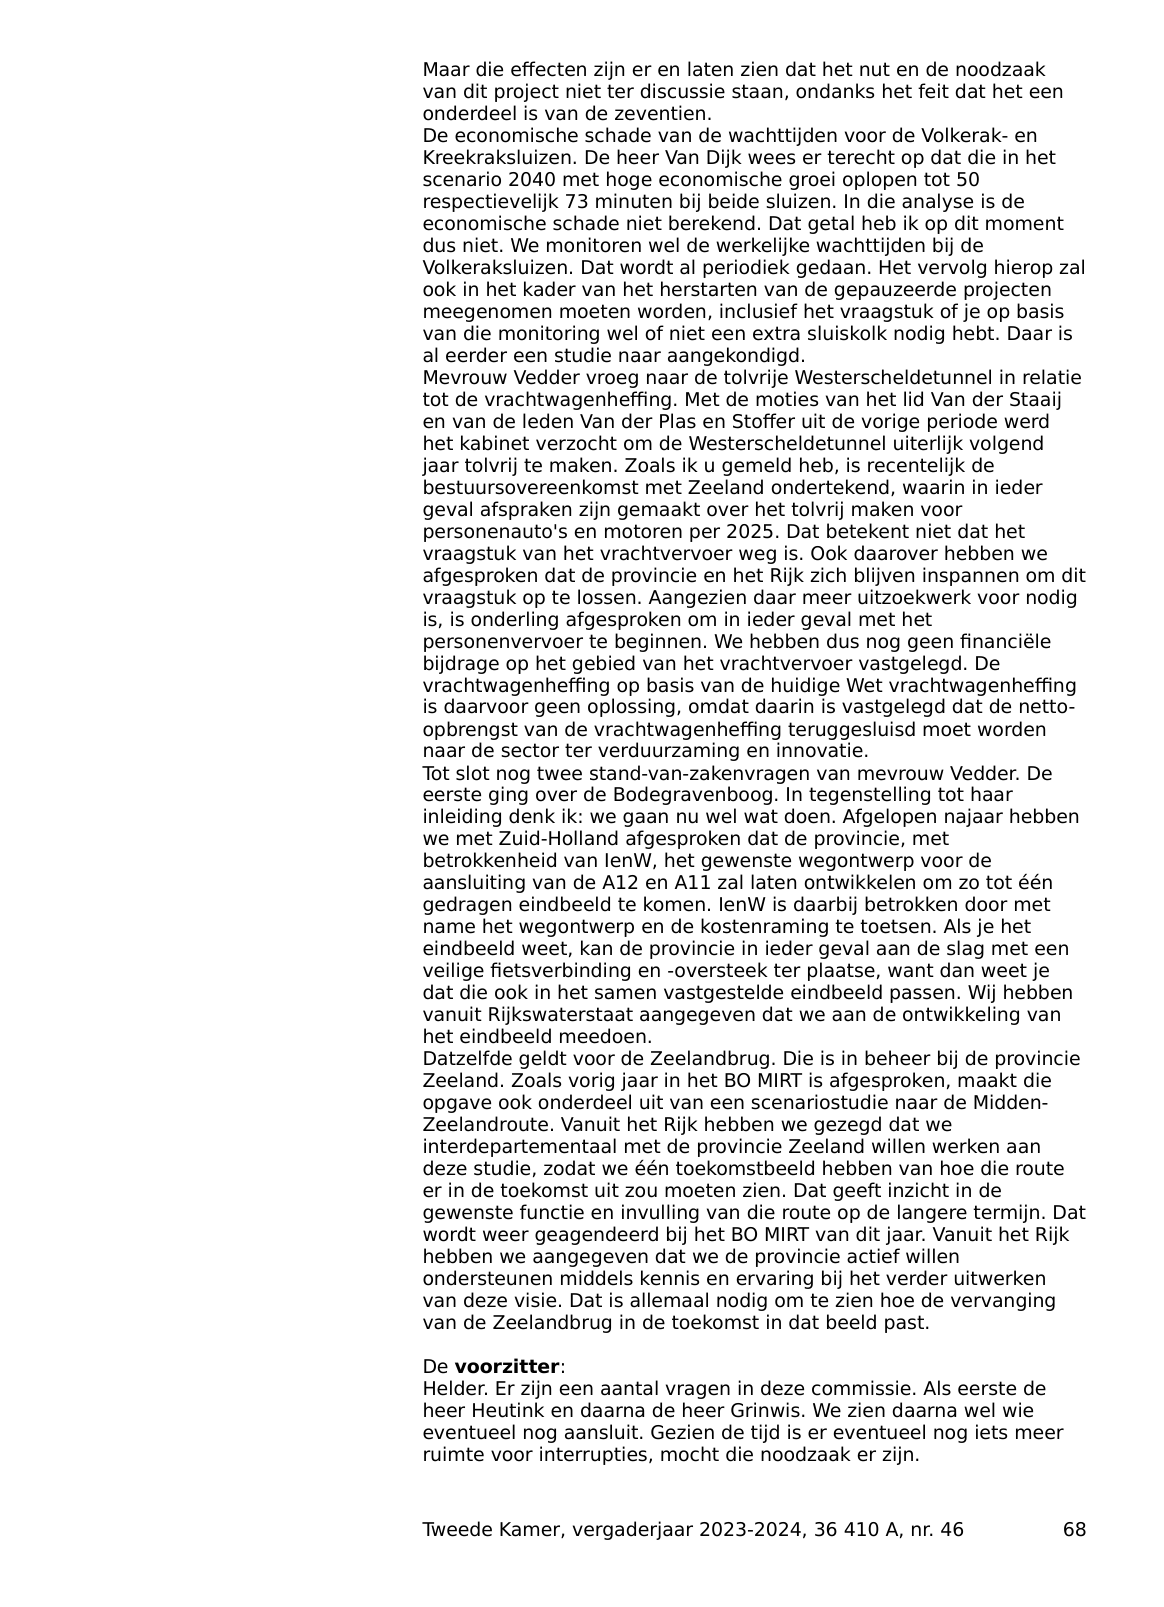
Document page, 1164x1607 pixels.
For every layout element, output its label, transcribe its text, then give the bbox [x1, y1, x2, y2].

text Mevrouw Vedder vroeg naar de tolvrije Westerscheldetunnel in relatie tot de vrachtwagenheffing. Met de moties van het lid Van der Staaij en van de leden Van der Plas en Stoffer uit de vorige periode werd het kabinet verzocht om de Westerscheldetunnel uiterlijk volgend jaar tolvrij te maken. Zoals ik u gemeld heb, is recentelijk de bestuursovereenkomst met Zeeland ondertekend, waarin in ieder geval afspraken zijn gemaakt over het tolvrij maken voor personenauto's en motoren per 2025. Dat betekent niet dat het vraagstuk van het vrachtvervoer weg is. Ook daarover hebben we afgesproken dat de provincie en het Rijk zich blijven inspannen om dit vraagstuk op te lossen. Aangezien daar meer uitzoekwerk voor nodig is, is onderling afgesproken om in ieder geval met het personenvervoer te beginnen. We hebben dus nog geen financiële bijdrage op het gebied van het vrachtvervoer vastgelegd. De vrachtwagenheffing op basis van de huidige Wet vrachtwagenheffing is daarvoor geen oplossing, omdat daarin is vastgelegd dat de netto-opbrengst van de vrachtwagenheffing teruggesluisd moet worden naar de sector ter verduurzaming en innovatie. [422, 367, 1087, 762]
text De economische schade van de wachttijden voor de Volkerak- en Kreekraksluizen. De heer Van Dijk wees er terecht op dat die in het scenario 2040 met hoge economische groei oplopen tot 50 respectievelijk 73 minuten bij beide sluizen. In die analyse is de economische schade niet berekend. Dat getal heb ik op dit moment dus niet. We monitoren wel de werkelijke wachttijden bij de Volkeraksluizen. Dat wordt al periodiek gedaan. Het vervolg hierop zal ook in het kader van het herstarten van de gepauzeerde projecten meegenomen moeten worden, inclusief het vraagstuk of je op basis van die monitoring wel of niet een extra sluiskolk nodig hebt. Daar is al eerder een studie naar aangekondigd. [422, 125, 1087, 367]
text De voorzitter: [422, 1356, 1087, 1378]
text Tot slot nog twee stand-van-zakenvragen van mevrouw Vedder. De eerste ging over de Bodegravenboog. In tegenstelling tot haar inleiding denk ik: we gaan nu wel wat doen. Afgelopen najaar hebben we met Zuid-Holland afgesproken dat de provincie, met betrokkenheid van IenW, het gewenste wegontwerp voor de aansluiting van de A12 en A11 zal laten ontwikkelen om zo tot één gedragen eindbeeld te komen. IenW is daarbij betrokken door met name het wegontwerp en de kostenraming te toetsen. Als je het eindbeeld weet, kan de provincie in ieder geval aan de slag met een veilige fietsverbinding en -oversteek ter plaatse, want dan weet je dat die ook in het samen vastgestelde eindbeeld passen. Wij hebben vanuit Rijkswaterstaat aangegeven dat we aan de ontwikkeling van het eindbeeld meedoen. [422, 762, 1087, 1048]
text Helder. Er zijn een aantal vragen in deze commissie. Als eerste de heer Heutink en daarna de heer Grinwis. We zien daarna wel wie eventueel nog aansluit. Gezien de tijd is er eventueel nog iets meer ruimte voor interrupties, mocht die noodzaak er zijn. [422, 1378, 1087, 1466]
text Maar die effecten zijn er en laten zien dat het nut en de noodzaak van dit project niet ter discussie staan, ondanks het feit dat het een onderdeel is van de zeventien. [422, 59, 1087, 125]
text Datzelfde geldt voor de Zeelandbrug. Die is in beheer bij de provincie Zeeland. Zoals vorig jaar in het BO MIRT is afgesproken, maakt die opgave ook onderdeel uit van een scenariostudie naar de Midden-Zeelandroute. Vanuit het Rijk hebben we gezegd dat we interdepartementaal met de provincie Zeeland willen werken aan deze studie, zodat we één toekomstbeeld hebben van hoe die route er in de toekomst uit zou moeten zien. Dat geeft inzicht in de gewenste functie en invulling van die route op de langere termijn. Dat wordt weer geagendeerd bij het BO MIRT van dit jaar. Vanuit het Rijk hebben we aangegeven dat we de provincie actief willen ondersteunen middels kennis en ervaring bij het verder uitwerken van deze visie. Dat is allemaal nodig om te zien hoe de vervanging van de Zeelandbrug in de toekomst in dat beeld past. [422, 1048, 1087, 1334]
